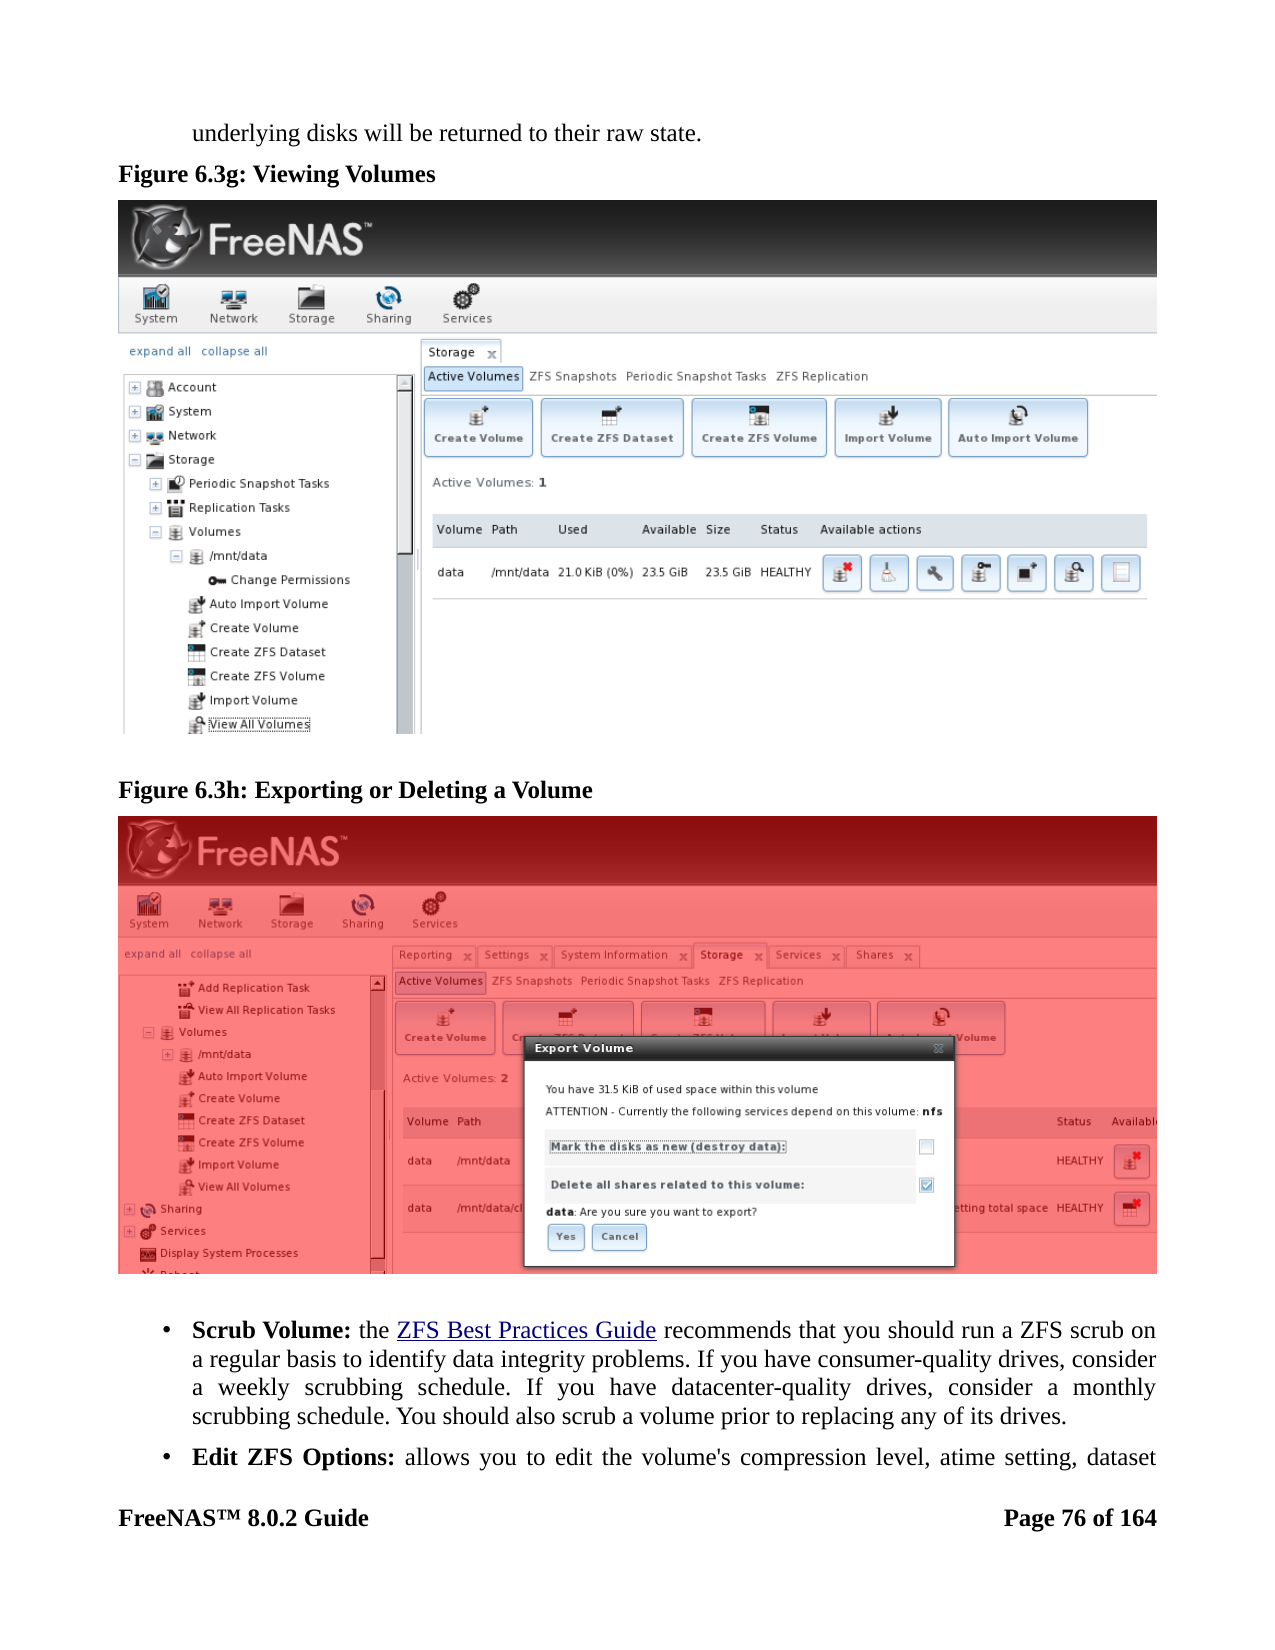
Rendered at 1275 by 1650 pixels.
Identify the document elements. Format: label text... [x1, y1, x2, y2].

text Figure 6.3g: Viewing Volumes [118, 159, 1157, 188]
list underlying disks will be returned to their raw state. [162, 118, 1157, 147]
picture [118, 816, 1157, 1274]
text Figure 6.3h: Exporting or Deleting a Volume [118, 775, 1157, 804]
list Edit ZFS Options: allows you to edit the volume's compression level, atime setting, dataset [162, 1442, 1157, 1471]
list Scrub Volume: the ZFS Best Practices Guide recommends that you should run a ZFS scrub on a regular basis to identify data integrity problems. If you have consumer-quality drives, consider a weekly scrubbing schedule. If you have datacenter-quality drives, consider a monthly scrubbing schedule. You should also scrub a volume prior to replacing any of its drives. [162, 1315, 1157, 1430]
picture [118, 200, 1157, 734]
